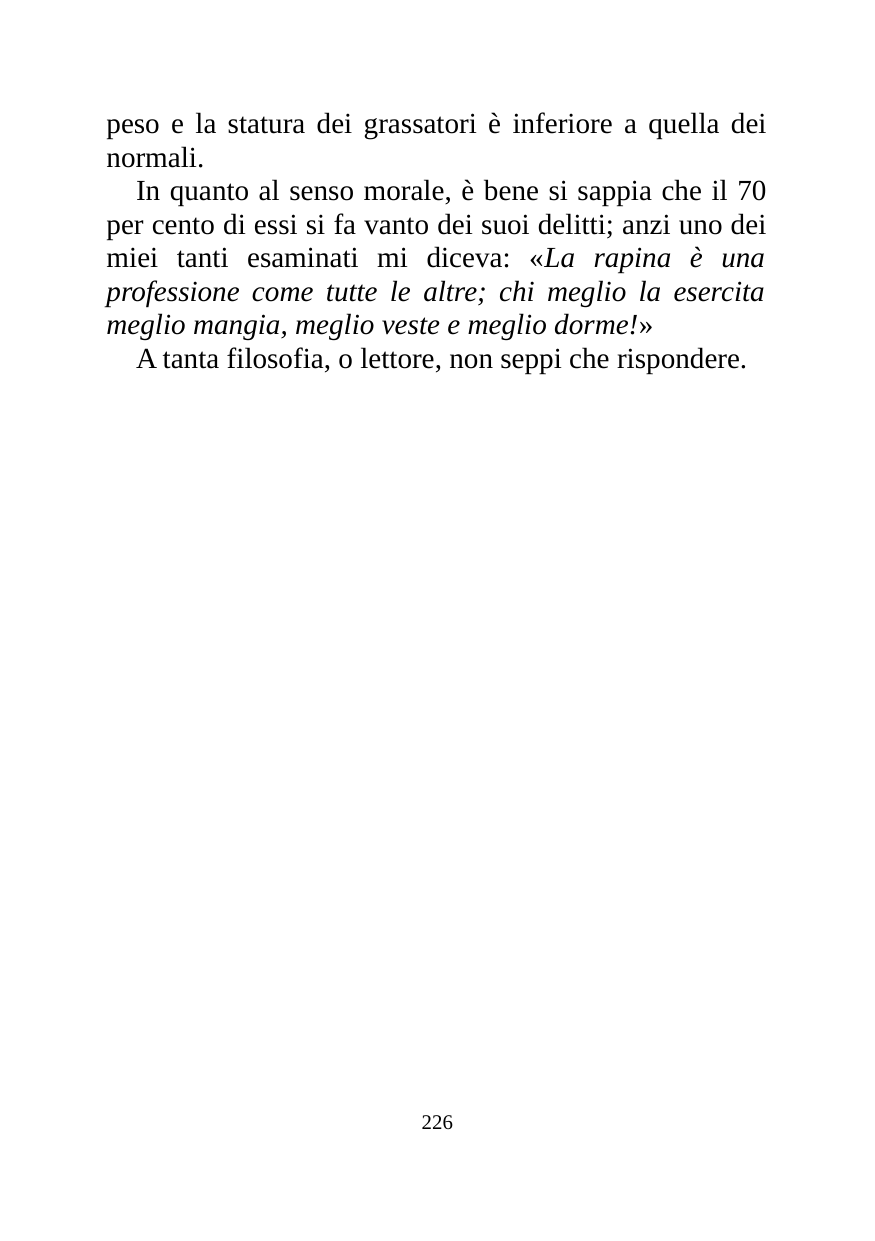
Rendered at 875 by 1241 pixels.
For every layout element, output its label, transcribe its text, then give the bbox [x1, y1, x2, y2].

text peso e la statura dei grassatori è inferiore a quella dei normali. [106, 106, 768, 173]
text In quanto al senso morale, è bene si sappia che il 70 per cento di essi si fa vanto dei suoi delitti; anzi uno dei miei tanti esaminati mi diceva: «La rapina è una professione come tutte le altre; chi meglio la esercita meglio mangia, meglio veste e meglio dorme!» [106, 173, 768, 341]
text A tanta filosofia, o lettore, non seppi che rispondere. [106, 341, 768, 374]
